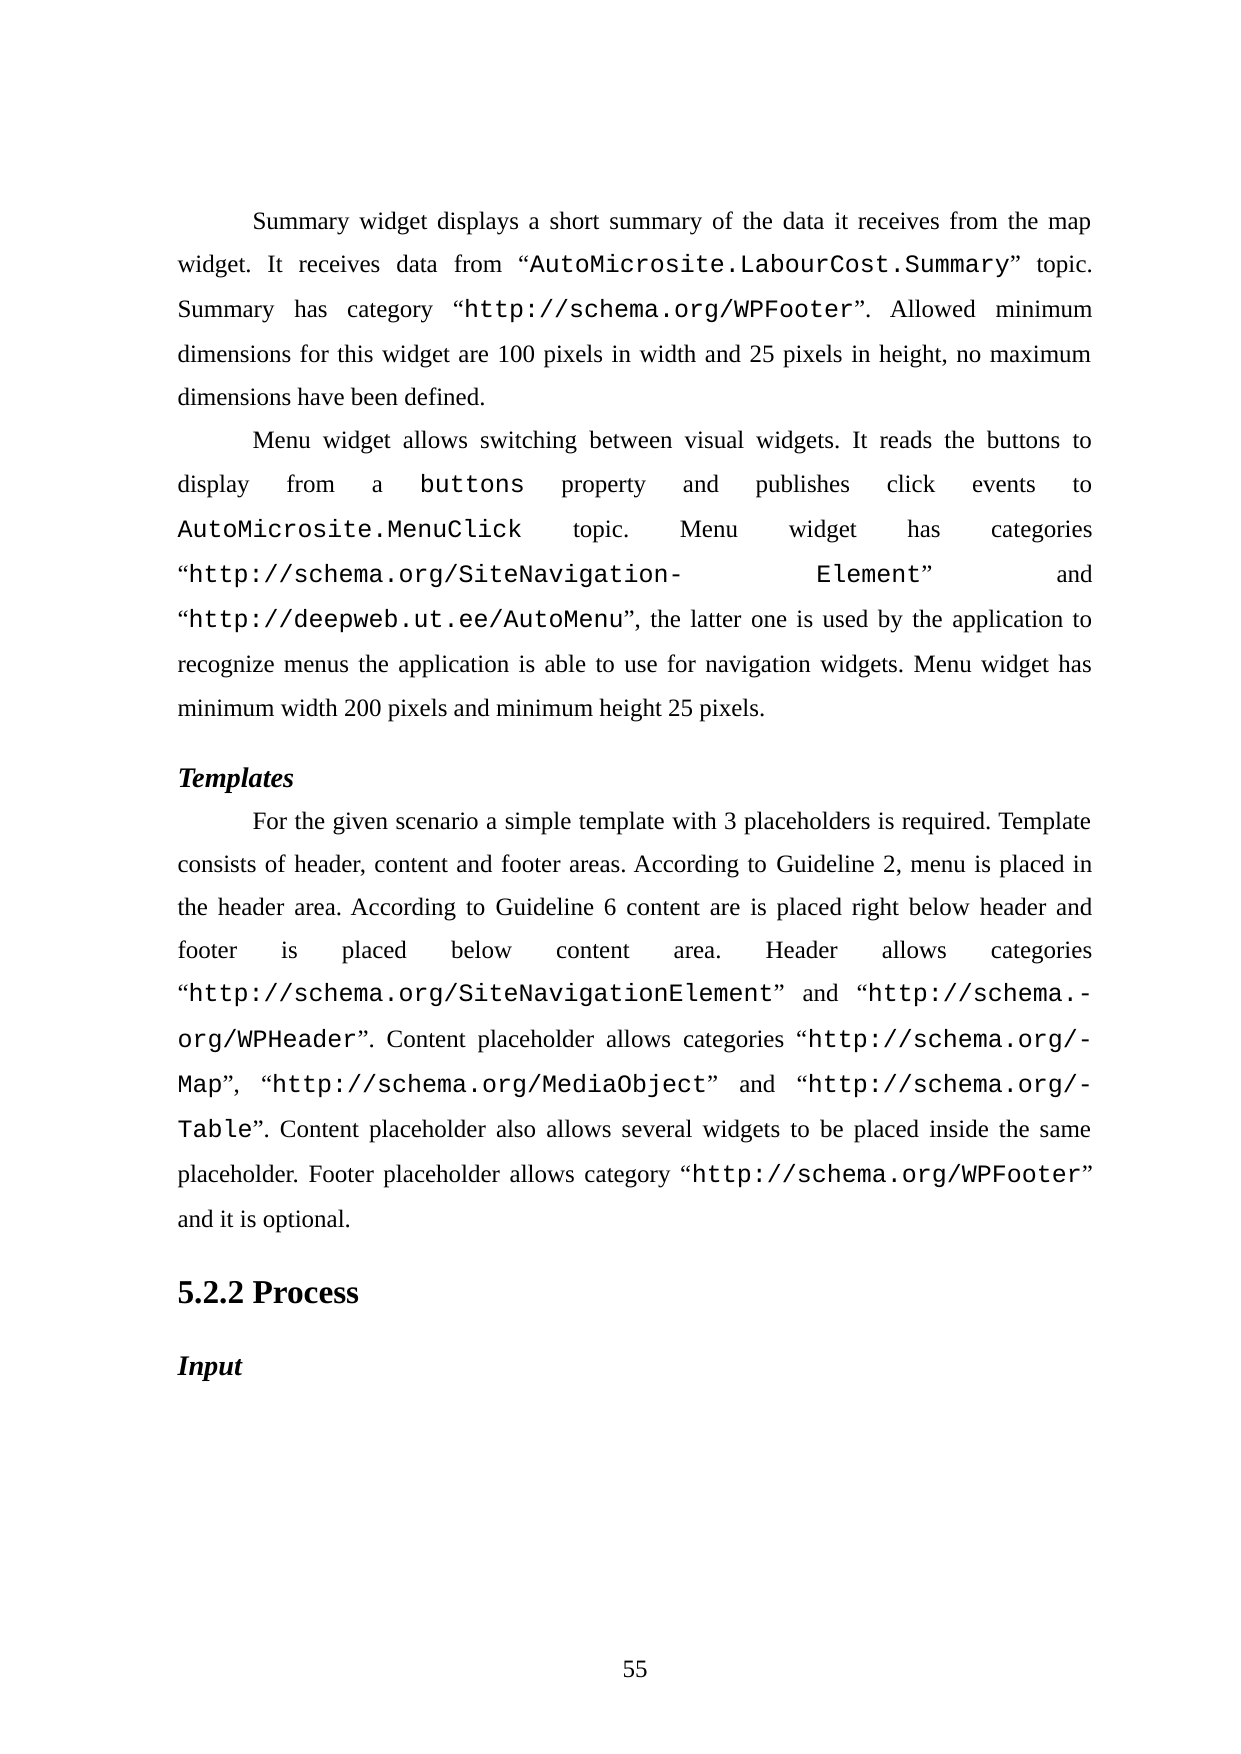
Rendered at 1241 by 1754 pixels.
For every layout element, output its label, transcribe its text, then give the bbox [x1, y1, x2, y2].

text Menu widget allows switching between visual widgets. It reads the buttons to display from a buttons property and publishes click events to AutoMicrosite.MenuClick topic. Menu widget has categories “http://schema.org/SiteNavigation- Element” and “http://deepweb.ut.ee/AutoMenu”, the latter one is used by the application to recognize menus the application is able to use for navigation widgets. Menu widget has minimum width 200 pixels and minimum height 25 pixels. [177, 426, 1093, 721]
subtitle Templates [177, 761, 1093, 793]
subtitle Process [177, 1273, 1093, 1311]
subtitle Input [177, 1348, 1093, 1381]
text For the given scenario a simple template with 3 placeholders is required. Template consists of header, content and footer areas. According to Guideline 2, menu is placed in the header area. According to Guideline 6 content are is placed right below header and footer is placed below content area. Header allows categories “http://schema.org/SiteNavigationElement” and “http://schema.-org/WPHeader”. Content placeholder allows categories “http://schema.org/-Map”, “http://schema.org/MediaObject” and “http://schema.org/-Table”. Content placeholder also allows several widgets to be placed inside the same placeholder. Footer placeholder allows category “http://schema.org/WPFooter” and it is optional. [177, 806, 1093, 1233]
text Summary widget displays a short summary of the data it receives from the map widget. It receives data from “AutoMicrosite.LabourCost.Summary” topic. Summary has category “http://schema.org/WPFooter”. Allowed minimum dimensions for this widget are 100 pixels in width and 25 pixels in height, no maximum dimensions have been defined. [177, 206, 1093, 411]
